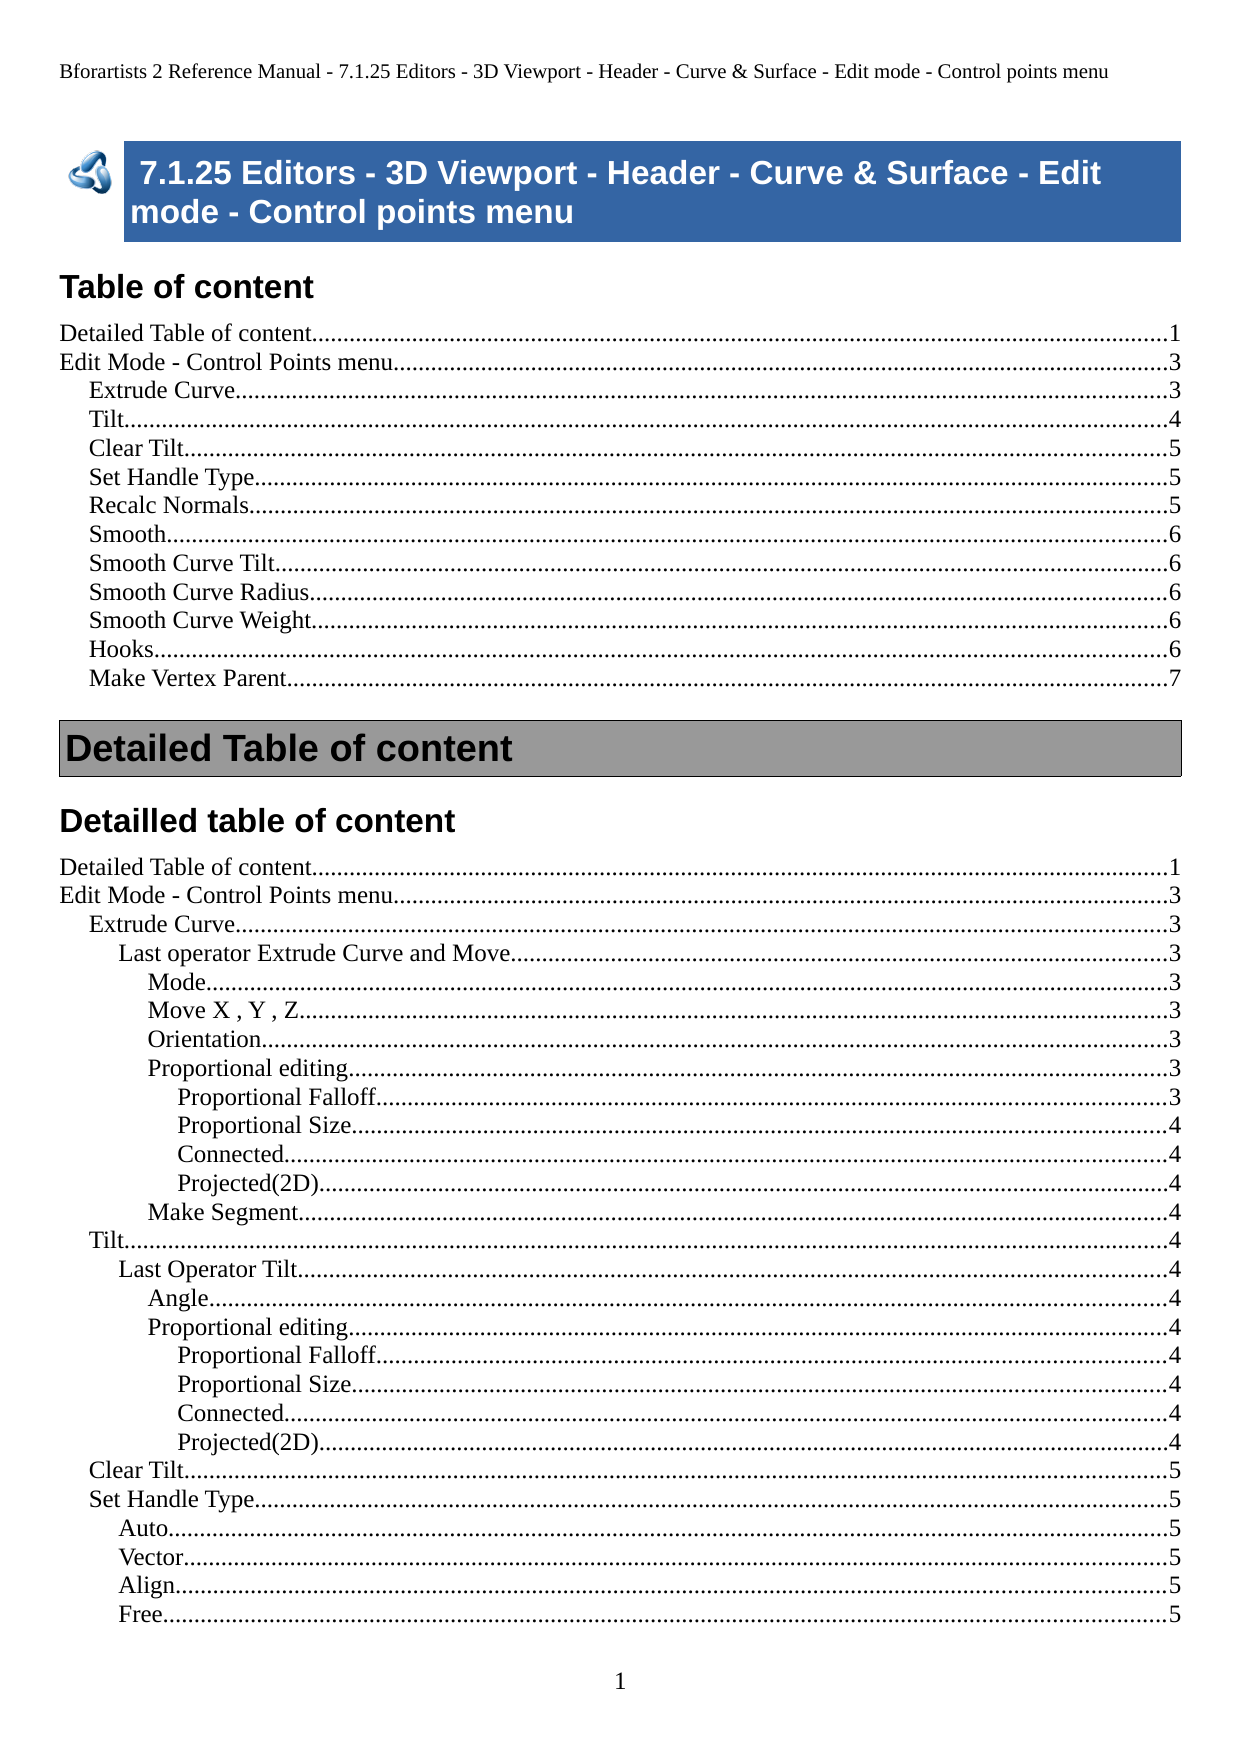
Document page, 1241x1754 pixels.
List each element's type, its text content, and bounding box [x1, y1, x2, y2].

text Last Operator Tilt 4 [118, 1254, 1181, 1283]
text Connected 4 [177, 1398, 1181, 1427]
text Make Vertex Parent 7 [88, 663, 1181, 692]
text Projected(2D) 4 [177, 1427, 1181, 1455]
text Recalc Normals 5 [88, 490, 1181, 519]
subtitle Table of content [59, 267, 1181, 305]
text Align 5 [118, 1570, 1181, 1599]
text Edit Mode - Control Points menu 3 [59, 347, 1181, 375]
text Smooth Curve Radius 6 [88, 577, 1181, 605]
text Last operator Extrude Curve and Move 3 [118, 938, 1181, 967]
text Proportional editing 3 [147, 1053, 1181, 1082]
table_header Detailed Table of content [60, 721, 1181, 776]
text Hooks 6 [88, 634, 1181, 663]
text Proportional Size 4 [177, 1369, 1181, 1398]
text Move X , Y , Z 3 [147, 995, 1181, 1024]
text Clear Tilt 5 [88, 1455, 1181, 1484]
text Proportional Falloff 3 [177, 1082, 1181, 1110]
text Set Handle Type 5 [88, 1484, 1181, 1513]
text Mode 3 [147, 967, 1181, 995]
text Smooth Curve Tilt 6 [88, 548, 1181, 577]
text Projected(2D) 4 [177, 1168, 1181, 1197]
text Detailed Table of content 1 [59, 318, 1181, 347]
text Tilt 4 [88, 404, 1181, 433]
text Free 5 [118, 1599, 1181, 1628]
table_header [59, 141, 124, 242]
text Extrude Curve 3 [88, 375, 1181, 404]
text Proportional editing 4 [147, 1312, 1181, 1340]
text Vector 5 [118, 1542, 1181, 1570]
text Proportional Falloff 4 [177, 1340, 1181, 1369]
text Extrude Curve 3 [88, 909, 1181, 938]
text Angle 4 [147, 1283, 1181, 1312]
text Make Segment 4 [147, 1197, 1181, 1225]
text Smooth 6 [88, 519, 1181, 548]
text Connected 4 [177, 1139, 1181, 1168]
text Orientation 3 [147, 1024, 1181, 1053]
text Tilt 4 [88, 1225, 1181, 1254]
text Proportional Size 4 [177, 1110, 1181, 1139]
table_header 7.1.25 Editors - 3D Viewport - Header - Curve & Surface - Edit mode - Control points menu [124, 141, 1181, 242]
text Smooth Curve Weight 6 [88, 605, 1181, 634]
text Edit Mode - Control Points menu 3 [59, 880, 1181, 909]
text Clear Tilt 5 [88, 433, 1181, 462]
text Detailed Table of content 1 [59, 852, 1181, 880]
subtitle Detailled table of content [59, 801, 1181, 839]
text Set Handle Type 5 [88, 462, 1181, 490]
picture [65, 147, 114, 197]
text Auto 5 [118, 1513, 1181, 1542]
